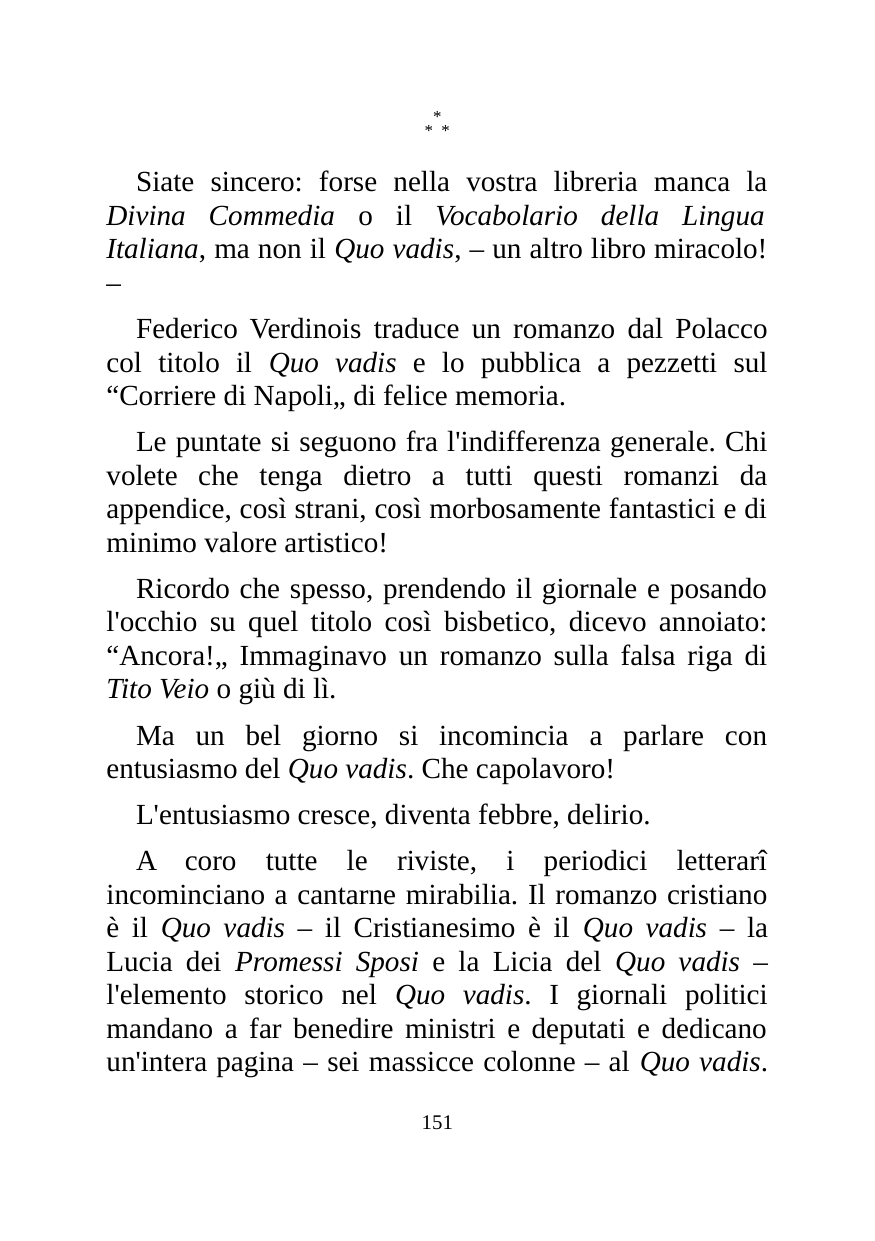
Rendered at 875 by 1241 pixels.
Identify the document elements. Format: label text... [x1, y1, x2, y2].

text *** [106, 106, 768, 140]
text Ma un bel giorno si incomincia a parlare con entusiasmo del Quo vadis. Che capolavoro! [106, 718, 768, 785]
text Le puntate si seguono fra l'indifferenza generale. Chi volete che tenga dietro a tutti questi romanzi da appendice, così strani, così morbosamente fantastici e di minimo valore artistico! [106, 424, 768, 558]
text Federico Verdinois traduce un romanzo dal Polacco col titolo il Quo vadis e lo pubblica a pezzetti sul “Corriere di Napoli„ di felice memoria. [106, 311, 768, 412]
text A coro tutte le riviste, i periodici letterarî incominciano a cantarne mirabilia. Il romanzo cristiano è il Quo vadis – il Cristianesimo è il Quo vadis – la Lucia dei Promessi Sposi e la Licia del Quo vadis – l'elemento storico nel Quo vadis. I giornali politici mandano a far benedire ministri e deputati e dedicano un'intera pagina – sei massicce colonne – al Quo vadis. [106, 843, 768, 1078]
text Ricordo che spesso, prendendo il giornale e posando l'occhio su quel titolo così bisbetico, dicevo annoiato: “Ancora!„ Immaginavo un romanzo sulla falsa riga di Tito Veio o giù di lì. [106, 571, 768, 705]
text L'entusiasmo cresce, diventa febbre, delirio. [106, 797, 768, 831]
text Siate sincero: forse nella vostra libreria manca la Divina Commedia o il Vocabolario della Lingua Italiana, ma non il Quo vadis, – un altro libro miracolo! – [106, 164, 768, 299]
